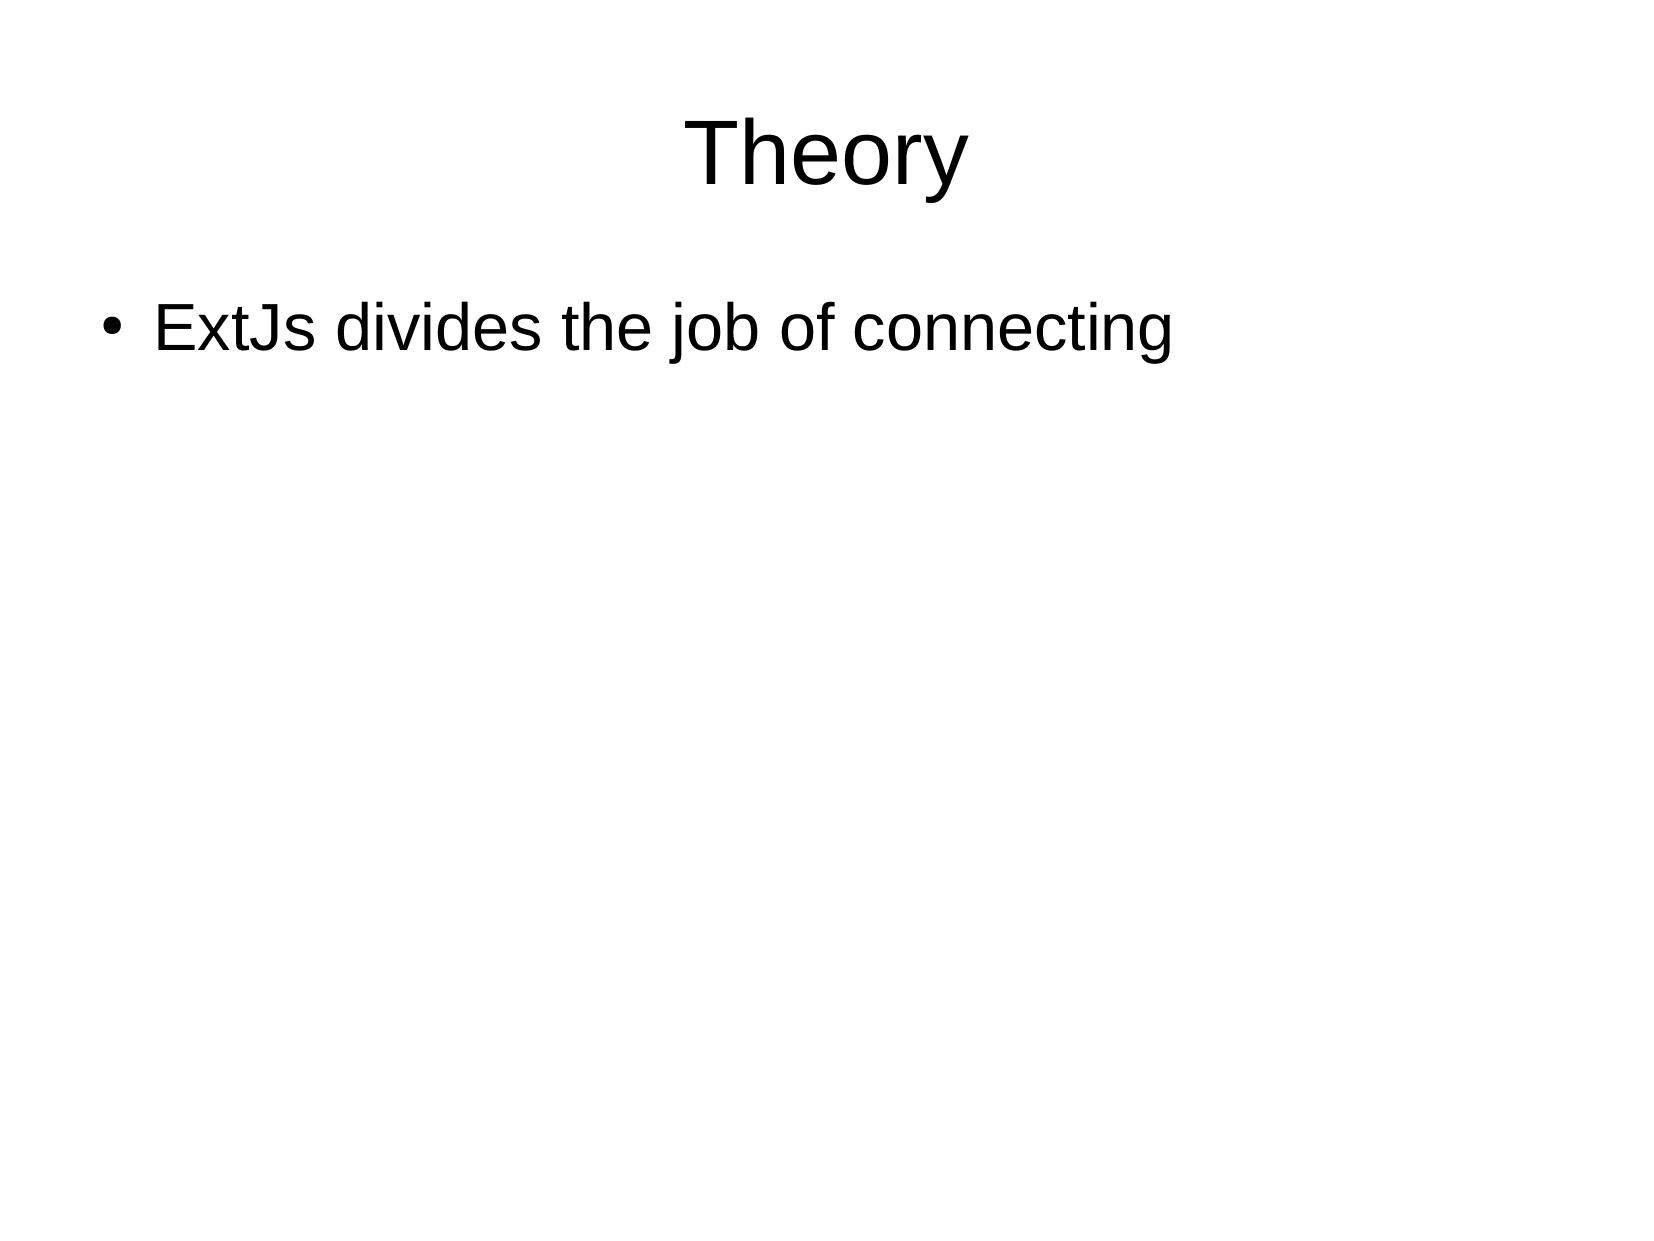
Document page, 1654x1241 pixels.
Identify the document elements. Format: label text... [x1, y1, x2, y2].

list ExtJs divides the job of connecting [82, 290, 1538, 1010]
title Theory [82, 49, 1571, 257]
